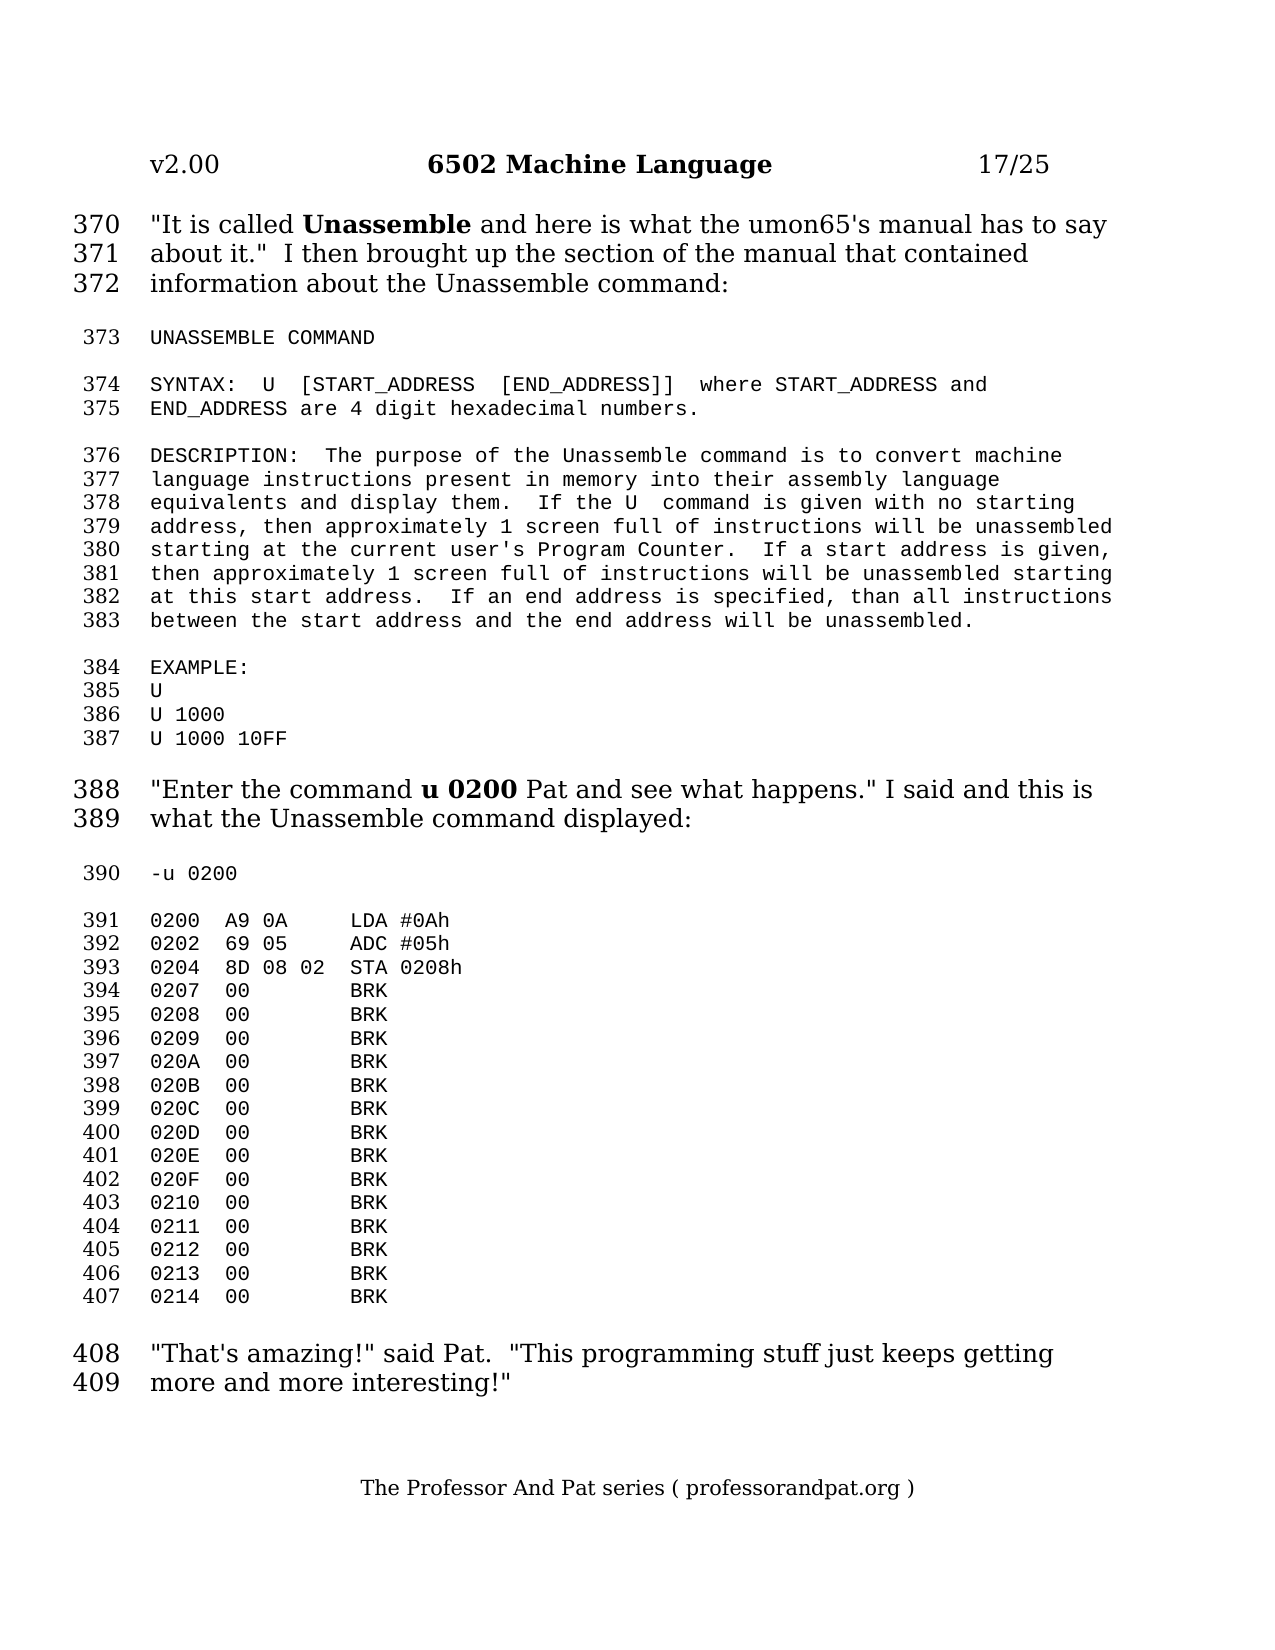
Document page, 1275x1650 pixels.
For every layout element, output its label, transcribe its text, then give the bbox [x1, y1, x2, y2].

text SYNTAX: U [START_ADDRESS [END_ADDRESS]] where START_ADDRESS and [150, 374, 1125, 398]
text 0208 00 BRK [150, 1004, 1125, 1028]
text 020D 00 BRK [150, 1122, 1125, 1145]
text UNASSEMBLE COMMAND [150, 327, 1125, 351]
text 0210 00 BRK [150, 1192, 1125, 1216]
text 020F 00 BRK [150, 1169, 1125, 1192]
text 0212 00 BRK [150, 1239, 1125, 1263]
text 0200 A9 0A LDA #0Ah [150, 910, 1125, 933]
text 0204 8D 08 02 STA 0208h [150, 957, 1125, 981]
text DESCRIPTION: The purpose of the Unassemble command is to convert machine language instructions present in memory into their assembly language equivalents and display them. If the U command is given with no starting address, then approximately 1 screen full of instructions will be unassembled starting at the current user's Program Counter. If a start address is given, then approximately 1 screen full of instructions will be unassembled starting at this start address. If an end address is specified, than all instructions between the start address and the end address will be unassembled. [150, 445, 1125, 633]
text 0202 69 05 ADC #05h [150, 933, 1125, 957]
text 0207 00 BRK [150, 981, 1125, 1004]
text "It is called Unassemble and here is what the umon65's manual has to say about it." I then brought up the section of the manual that contained information about the Unassemble command: [150, 210, 1125, 298]
text 020C 00 BRK [150, 1098, 1125, 1122]
text "Enter the command u 0200 Pat and see what happens." I said and this is what the Unassemble command displayed: [150, 775, 1125, 833]
text 0214 00 BRK [150, 1287, 1125, 1310]
text U 1000 [150, 704, 1125, 728]
text -u 0200 [150, 863, 1125, 886]
text END_ADDRESS are 4 digit hexadecimal numbers. [150, 398, 1125, 422]
text 0213 00 BRK [150, 1263, 1125, 1287]
text U 1000 10FF [150, 728, 1125, 751]
text "That's amazing!" said Pat. "This programming stuff just keeps getting more and more interesting!" [150, 1339, 1125, 1398]
text 020E 00 BRK [150, 1145, 1125, 1169]
text EXAMPLE: [150, 657, 1125, 681]
text 020B 00 BRK [150, 1075, 1125, 1098]
text 0209 00 BRK [150, 1028, 1125, 1051]
text U [150, 681, 1125, 704]
text 020A 00 BRK [150, 1051, 1125, 1075]
text 0211 00 BRK [150, 1216, 1125, 1239]
